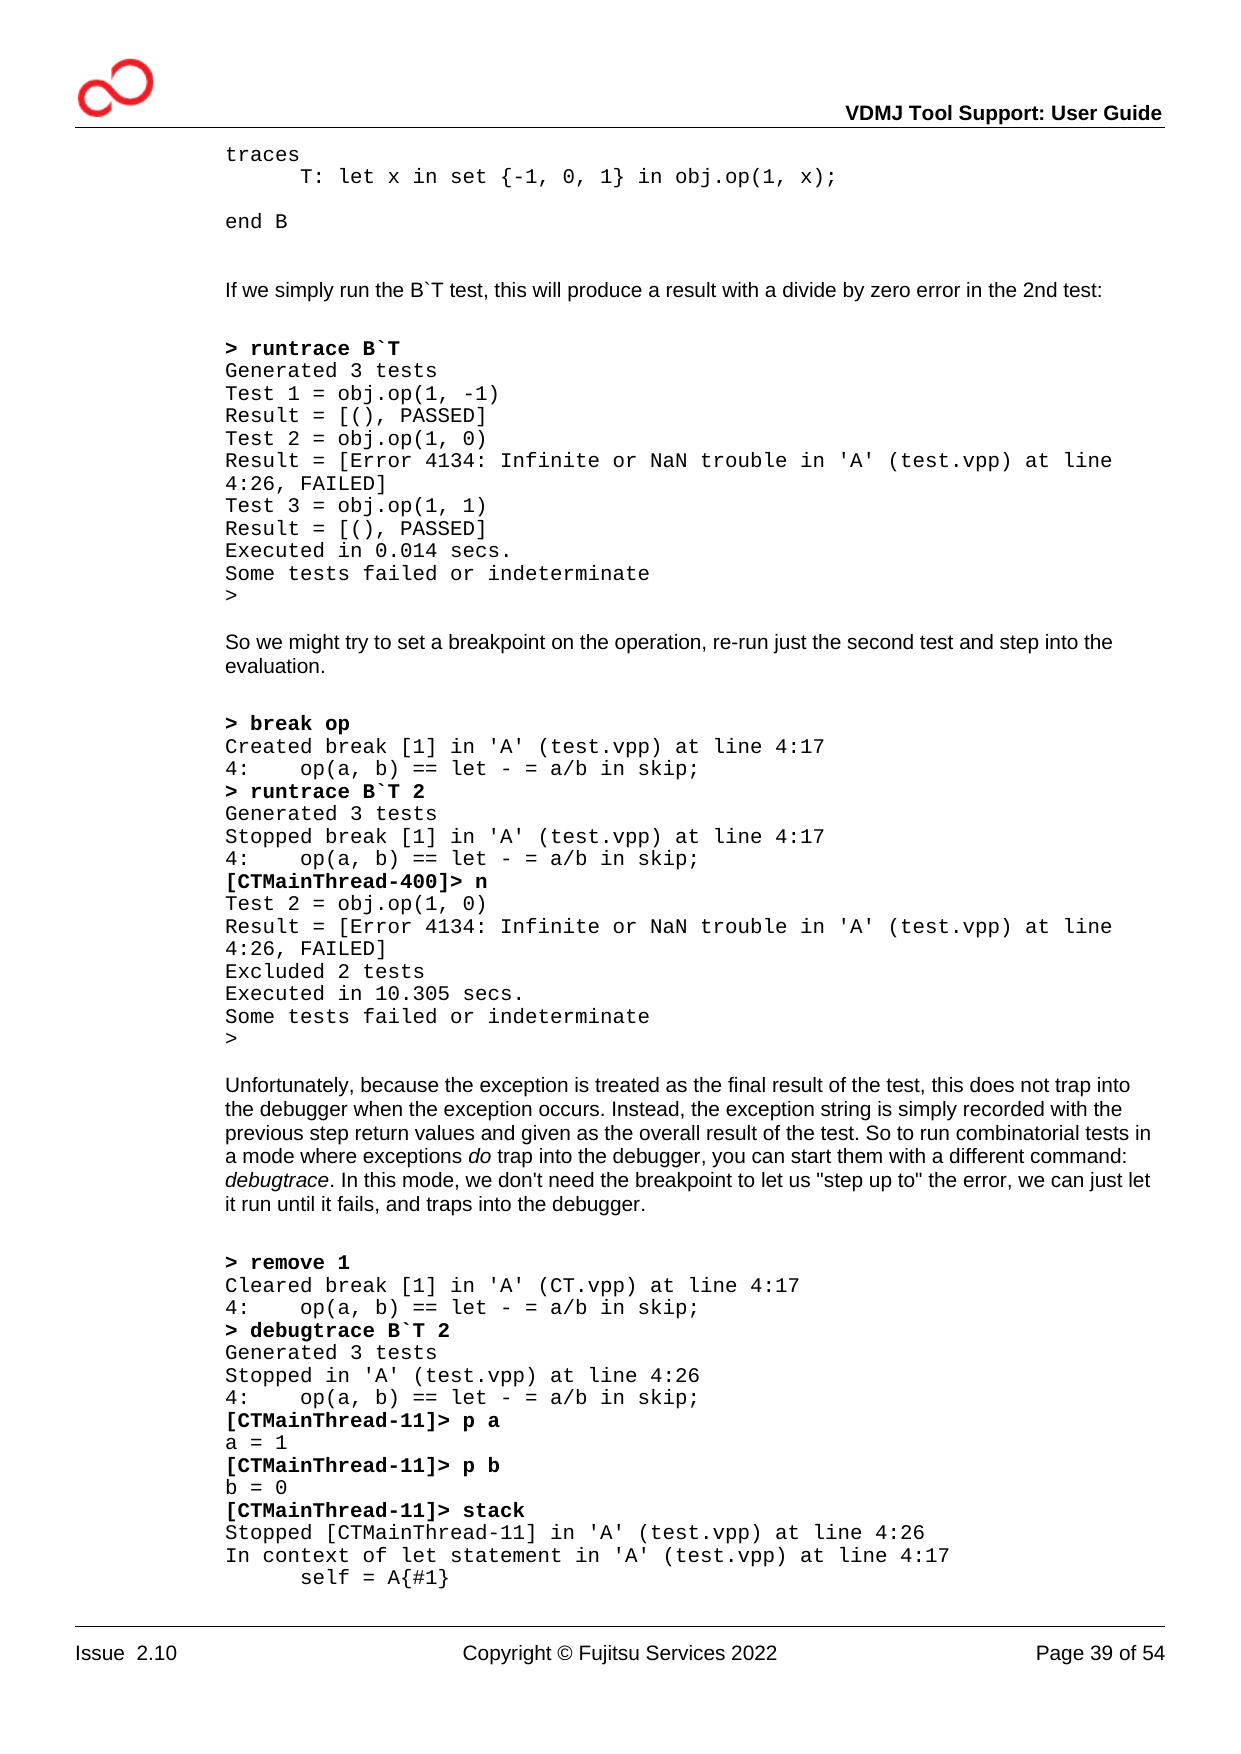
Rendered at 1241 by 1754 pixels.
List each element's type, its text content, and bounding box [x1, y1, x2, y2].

text Test 1 = obj.op(1, -1) [225, 382, 1165, 405]
text end B [225, 211, 1165, 233]
text Test 3 = obj.op(1, 1) [225, 495, 1165, 517]
text Test 2 = obj.op(1, 0) [225, 427, 1165, 450]
text > debugtrace B`T 2 [225, 1319, 1165, 1342]
text Result = [Error 4134: Infinite or NaN trouble in 'A' (test.vpp) at line 4:26, FAILED] [225, 915, 1165, 960]
text 4: op(a, b) == let - = a/b in skip; [225, 1297, 1165, 1319]
text Generated 3 tests [225, 360, 1165, 382]
text [CTMainThread-11]> p b [225, 1454, 1165, 1477]
text So we might try to set a breakpoint on the operation, re-run just the second test and step into the evaluation. [225, 630, 1165, 678]
text Stopped in 'A' (test.vpp) at line 4:26 [225, 1364, 1165, 1387]
text self = A{#1} [225, 1567, 1165, 1589]
text Some tests failed or indeterminate [225, 562, 1165, 585]
text Cleared break [1] in 'A' (CT.vpp) at line 4:17 [225, 1274, 1165, 1297]
text T: let x in set {-1, 0, 1} in obj.op(1, x); [225, 166, 1165, 188]
text 4: op(a, b) == let - = a/b in skip; [225, 848, 1165, 870]
text Result = [(), PASSED] [225, 405, 1165, 427]
text Unfortunately, because the exception is treated as the final result of the test, this does not trap into the debugger when the exception occurs. Instead, the exception string is simply recorded with the previous step return values and given as the overall result of the test. So to run combinatorial tests in a mode where exceptions do trap into the debugger, you can start them with a different command: debugtrace. In this mode, we don't need the breakpoint to let us "step up to" the error, we can just let it run until it fails, and traps into the debugger. [225, 1073, 1165, 1217]
text If we simply run the B`T test, this will produce a result with a divide by zero error in the 2nd test: [225, 278, 1165, 302]
text Result = [Error 4134: Infinite or NaN trouble in 'A' (test.vpp) at line 4:26, FAILED] [225, 450, 1165, 495]
text Generated 3 tests [225, 803, 1165, 825]
text [CTMainThread-11]> p a [225, 1409, 1165, 1432]
text Executed in 10.305 secs. [225, 983, 1165, 1005]
text 4: op(a, b) == let - = a/b in skip; [225, 1387, 1165, 1409]
text Executed in 0.014 secs. [225, 540, 1165, 562]
text Result = [(), PASSED] [225, 517, 1165, 540]
text Stopped break [1] in 'A' (test.vpp) at line 4:17 [225, 825, 1165, 848]
text traces [225, 143, 1165, 166]
text Some tests failed or indeterminate [225, 1005, 1165, 1028]
text In context of let statement in 'A' (test.vpp) at line 4:17 [225, 1544, 1165, 1567]
text Created break [1] in 'A' (test.vpp) at line 4:17 [225, 735, 1165, 758]
text > break op [225, 713, 1165, 735]
text Test 2 = obj.op(1, 0) [225, 893, 1165, 915]
text 4: op(a, b) == let - = a/b in skip; [225, 758, 1165, 780]
text > remove 1 [225, 1252, 1165, 1274]
text Excluded 2 tests [225, 960, 1165, 983]
text a = 1 [225, 1432, 1165, 1454]
text Generated 3 tests [225, 1342, 1165, 1364]
text > [225, 1028, 1165, 1050]
text [CTMainThread-400]> n [225, 870, 1165, 893]
text Stopped [CTMainThread-11] in 'A' (test.vpp) at line 4:26 [225, 1522, 1165, 1544]
text > runtrace B`T [225, 337, 1165, 360]
text > runtrace B`T 2 [225, 780, 1165, 803]
text [CTMainThread-11]> stack [225, 1499, 1165, 1522]
text b = 0 [225, 1477, 1165, 1499]
text > [225, 585, 1165, 607]
picture [78, 52, 153, 127]
